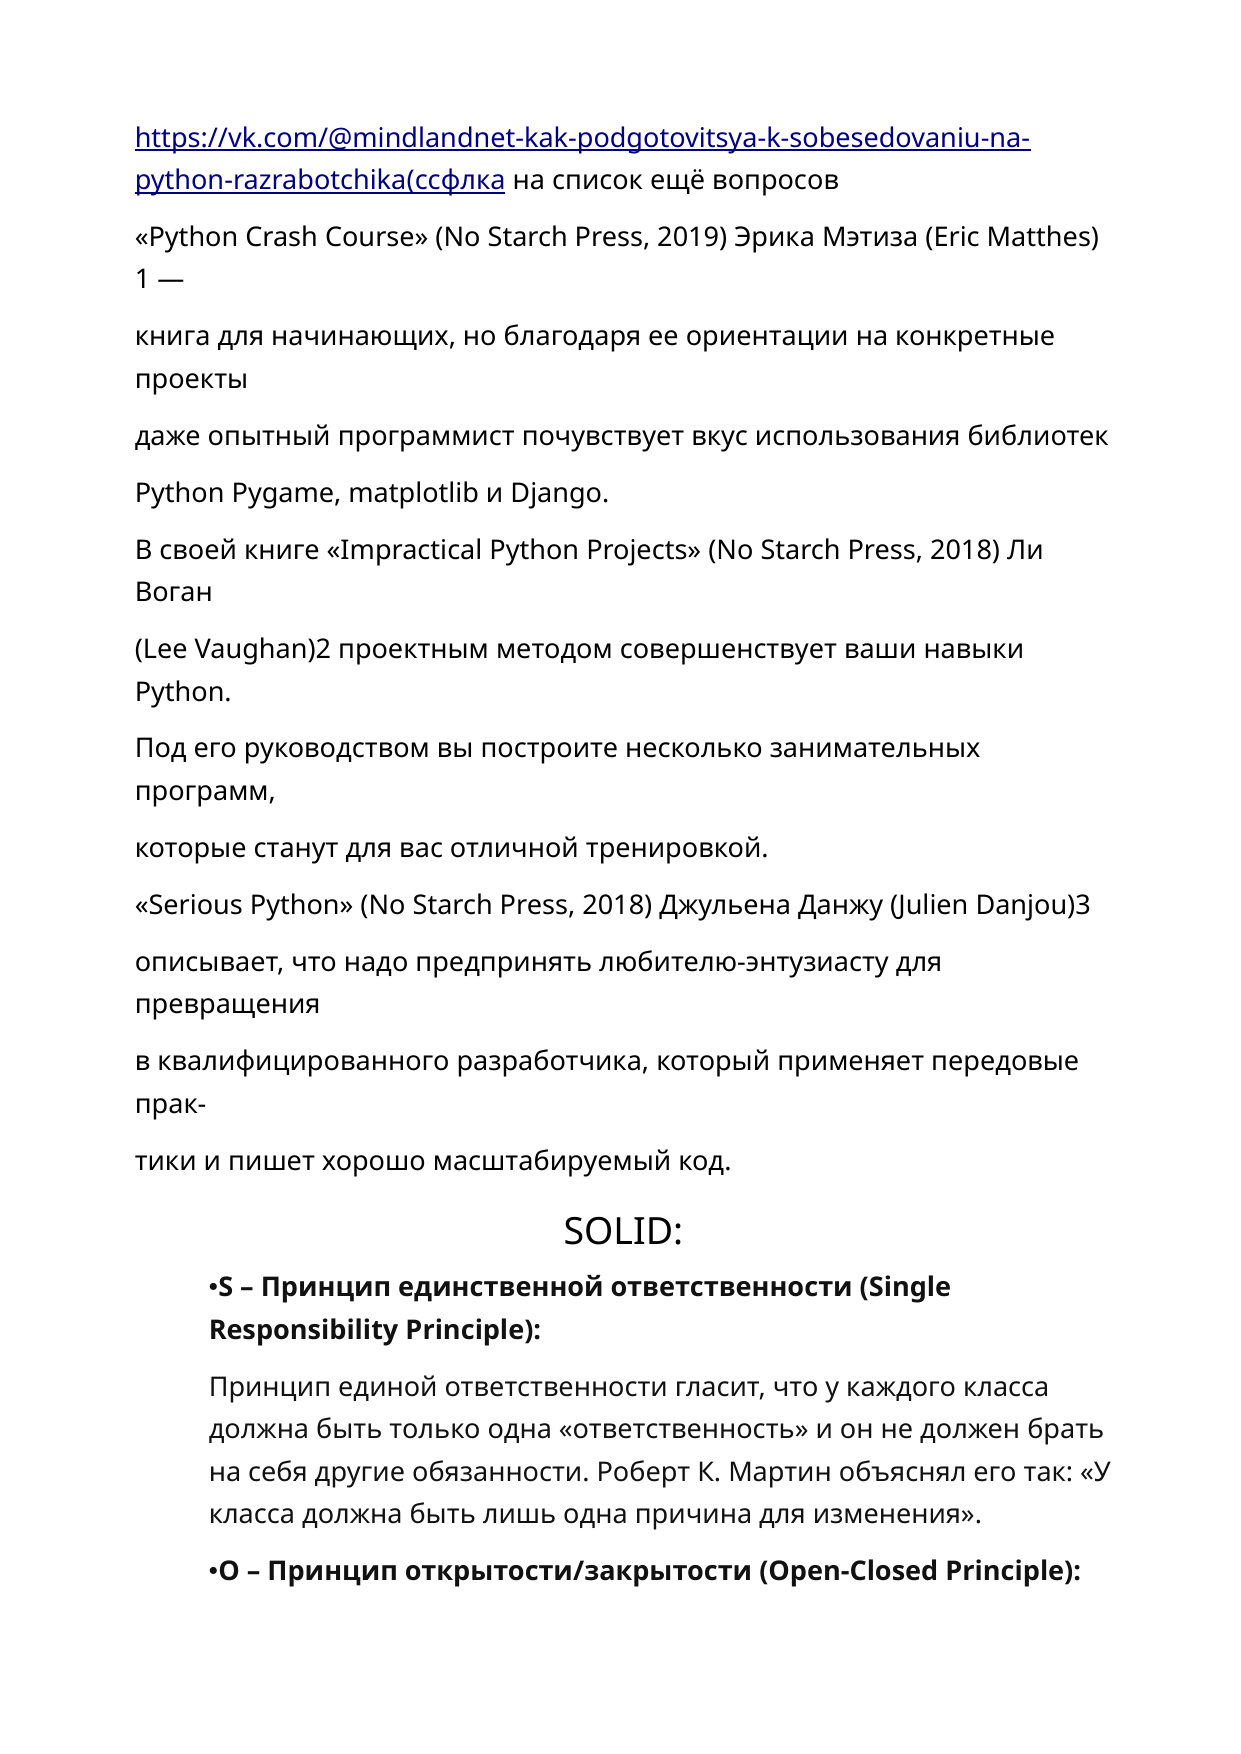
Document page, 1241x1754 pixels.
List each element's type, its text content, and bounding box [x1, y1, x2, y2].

text Под его руководством вы построите несколько занимательных программ, [134, 729, 1121, 808]
text https://vk.com/@mindlandnet-kak-podgotovitsya-k-sobesedovaniu-na-python-razrabotchika(ссфлка на список ещё вопросов [134, 118, 1121, 197]
text (Lee Vaughan)2 проектным методом совершенствует ваши навыки Python. [134, 629, 1121, 709]
list S – Принцип единственной ответственности (Single Responsibility Principle): [134, 1268, 1121, 1347]
text В своей книге «Impractical Python Projects» (No Starch Press, 2018) Ли Воган [134, 530, 1121, 609]
text которые станут для вас отличной тренировкой. [134, 828, 1121, 865]
text тики и пишет хорошо масштабируемый код. [134, 1141, 1121, 1178]
text в квалифицированного разработчика, который применяет передовые прак- [134, 1042, 1121, 1121]
list Принцип единой ответственности гласит, что у каждого класса должна быть только одна «ответственность» и он не должен брать на себя другие обязанности. Роберт К. Мартин объяснял его так: «У класса должна быть лишь одна причина для изменения». [134, 1367, 1121, 1531]
text книга для начинающих, но благодаря ее ориентации на конкретные проекты [134, 317, 1121, 396]
text описывает, что надо предпринять любителю-энтузиасту для превращения [134, 942, 1121, 1022]
subtitle SOLID: [134, 1204, 1121, 1255]
text Python Pygame, matplotlib и Django. [134, 473, 1121, 510]
list O – Принцип открытости/закрытости (Open‐Closed Principle): [134, 1551, 1121, 1588]
text даже опытный программист почувствует вкус использования библиотек [134, 416, 1121, 453]
text «Serious Python» (No Starch Press, 2018) Джульена Данжу (Julien Danjou)3 [134, 885, 1121, 922]
text «Python Crash Course» (No Starch Press, 2019) Эрика Мэтиза (Eric Matthes) 1 — [134, 217, 1121, 297]
